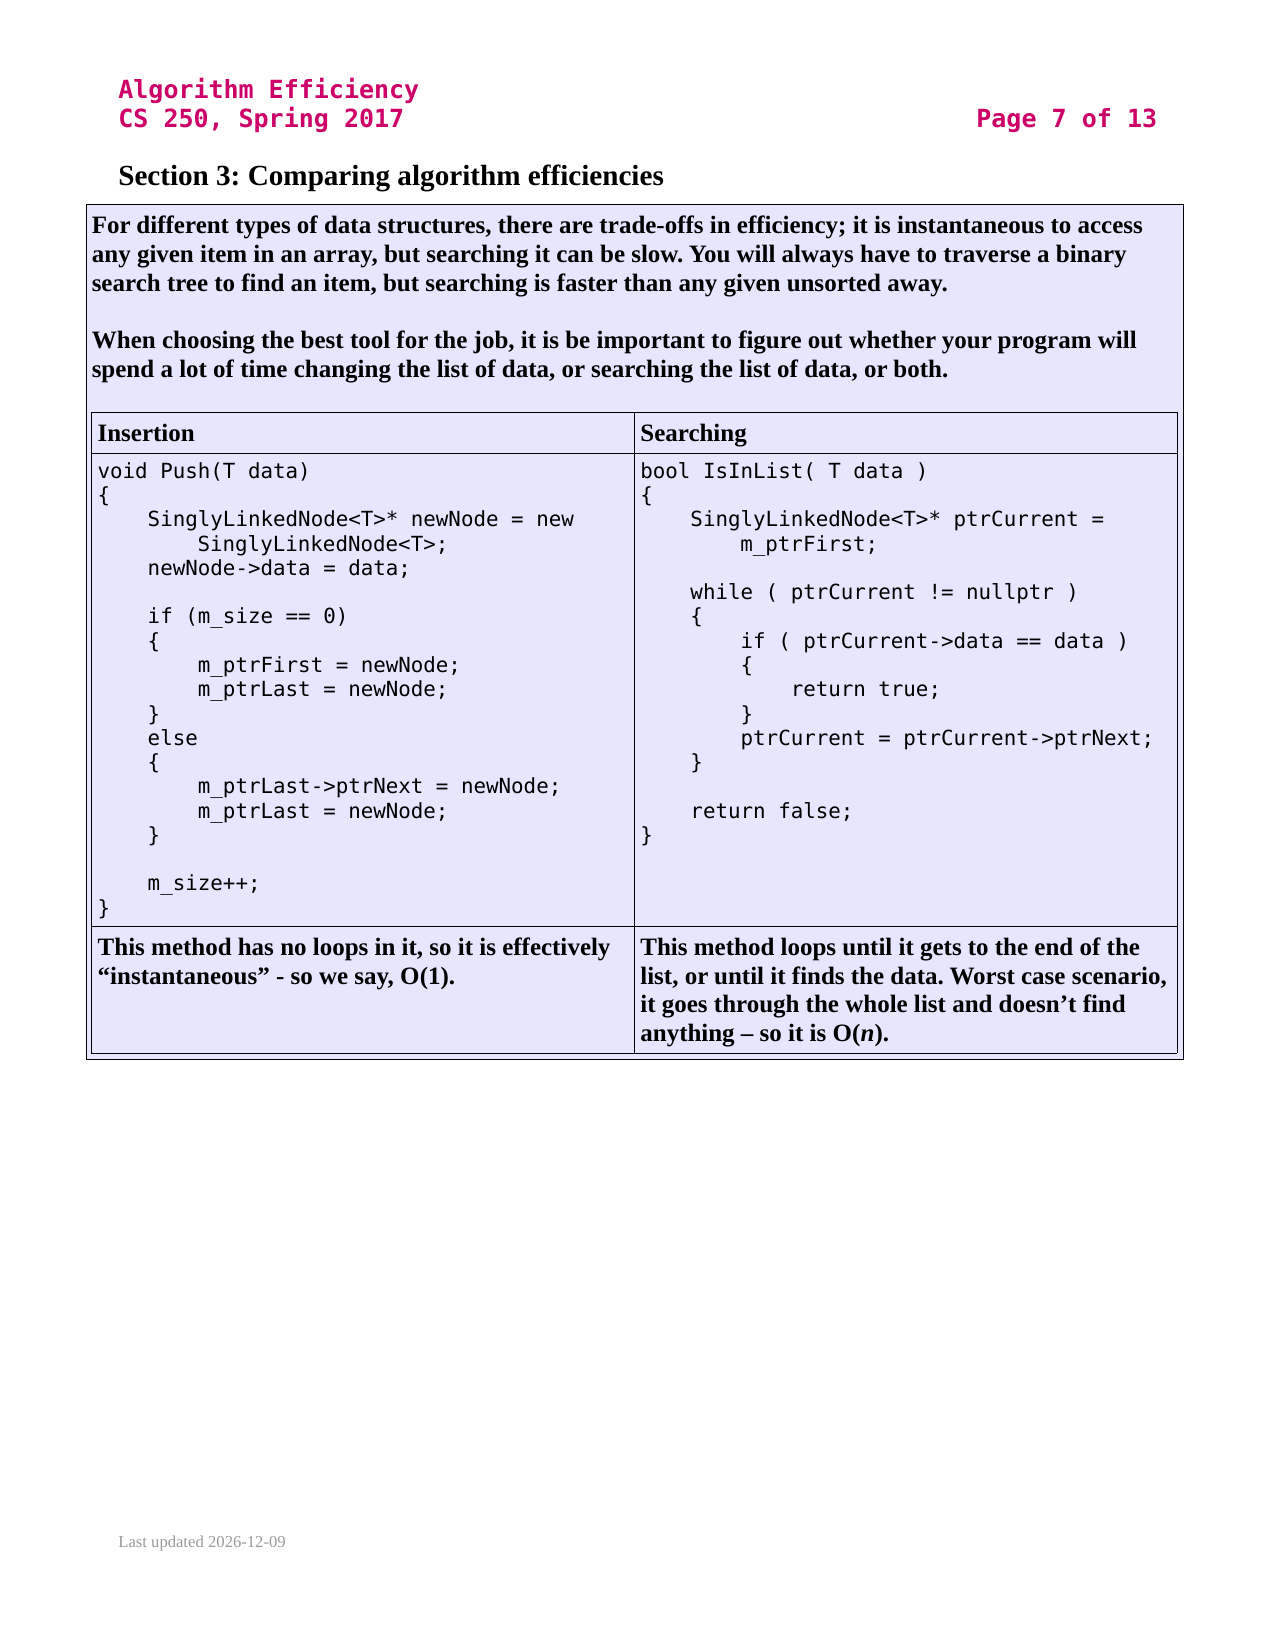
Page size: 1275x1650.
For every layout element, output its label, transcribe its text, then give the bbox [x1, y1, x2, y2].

table_header Searching [635, 413, 1177, 453]
table_cell bool IsInList( T data ) { SinglyLinkedNode<T>* ptrCurrent = m_ptrFirst; while ( ptrCurrent != nullptr ) { if ( ptrCurrent->data == data ) { return true; } ptrCurrent = ptrCurrent->ptrNext; } return false; } [635, 454, 1177, 926]
subtitle Section 3: Comparing algorithm efficiencies [118, 158, 1157, 192]
table_header For different types of data structures, there are trade-offs in efficiency; it is instantaneous to access any given item in an array, but searching it can be slow. You will always have to traverse a binary search tree to find an item, but searching is faster than any given unsorted away. When choosing the best tool for the job, it is be important to figure out whether your program will spend a lot of time changing the list of data, or searching the list of data, or both. [87, 205, 1183, 1059]
table_cell This method has no loops in it, so it is effectively “instantaneous” - so we say, O(1). [92, 927, 634, 1053]
table_cell This method loops until it gets to the end of the list, or until it finds the data. Worst case scenario, it goes through the whole list and doesn’t find anything – so it is O(n). [635, 927, 1177, 1053]
table_cell void Push(T data) { SinglyLinkedNode<T>* newNode = new SinglyLinkedNode<T>; newNode->data = data; if (m_size == 0) { m_ptrFirst = newNode; m_ptrLast = newNode; } else { m_ptrLast->ptrNext = newNode; m_ptrLast = newNode; } m_size++; } [92, 454, 634, 926]
table_header Insertion [92, 413, 634, 453]
